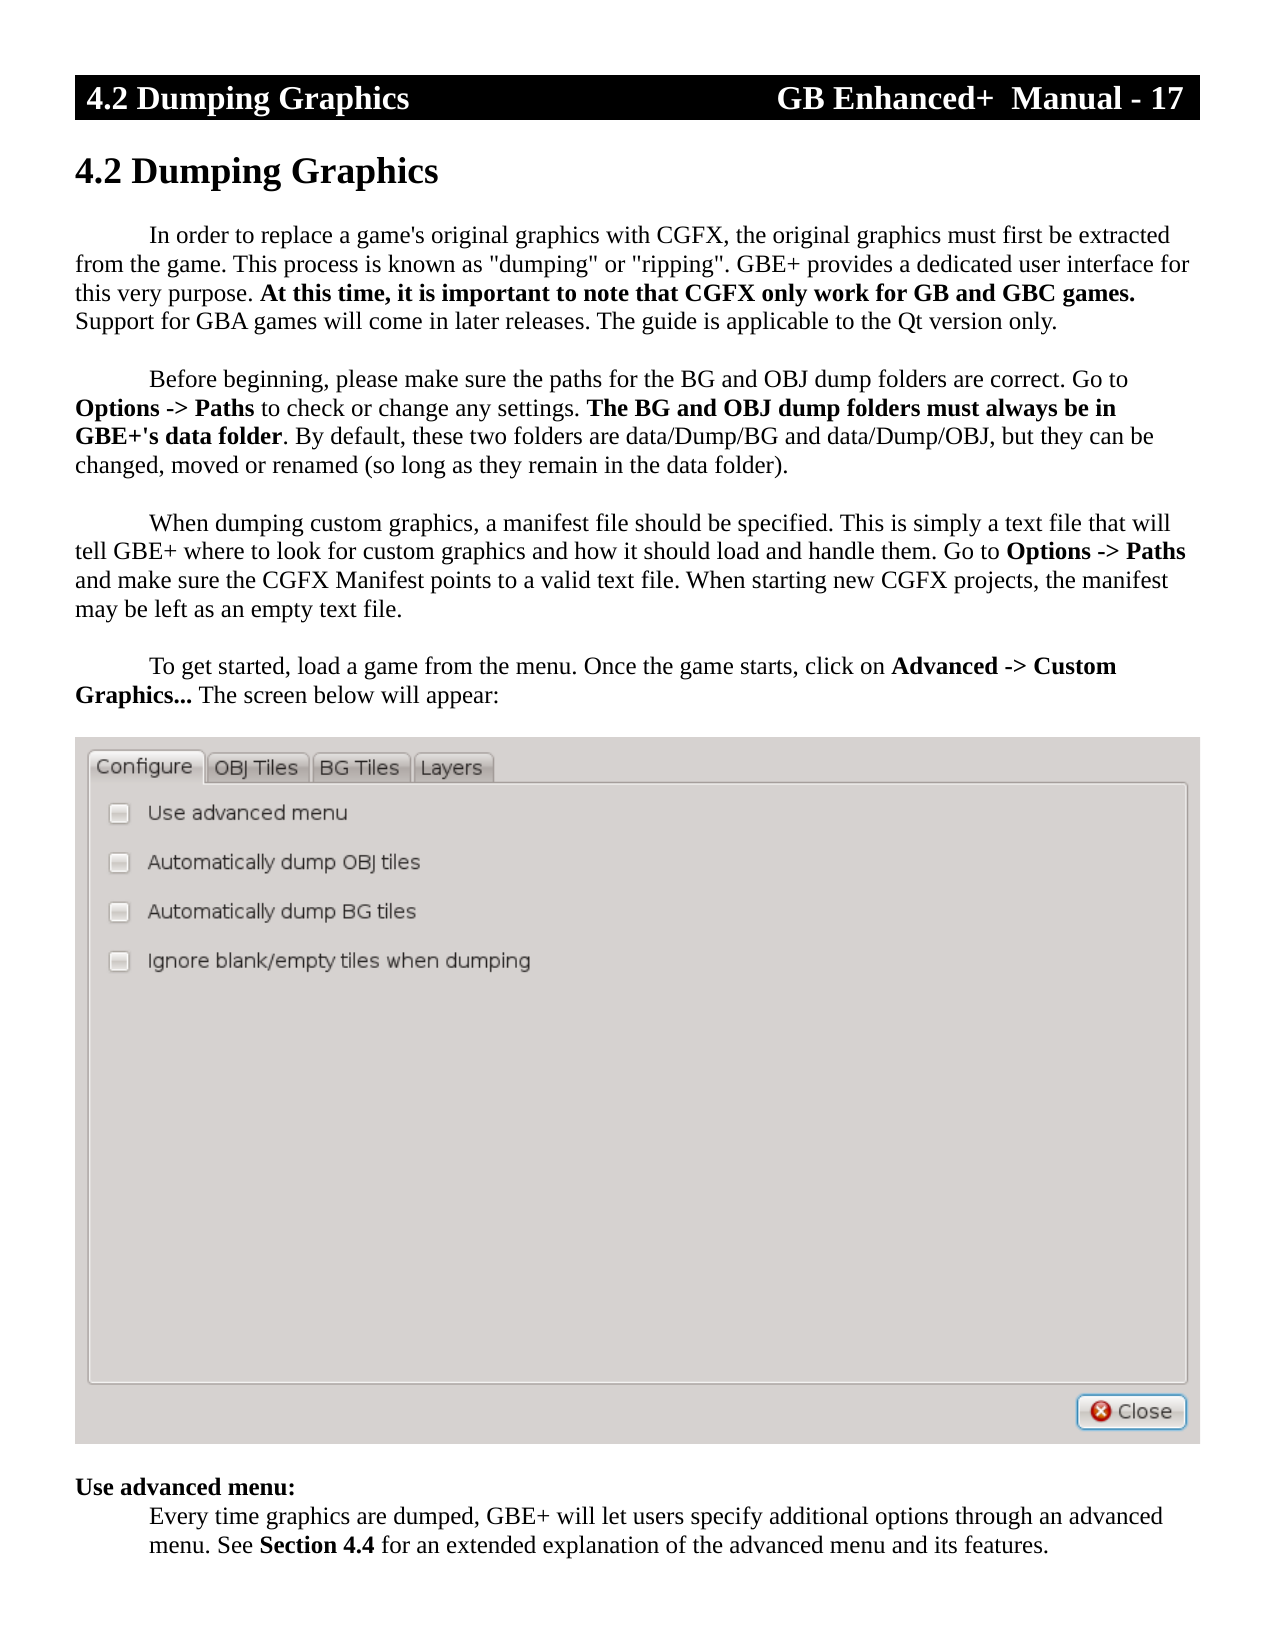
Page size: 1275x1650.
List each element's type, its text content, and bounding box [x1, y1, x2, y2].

text 4.2 Dumping Graphics GB Enhanced+ Manual - 17 [75, 75, 1200, 119]
text In order to replace a game's original graphics with CGFX, the original graphics must first be extracted from the game. This process is known as "dumping" or "ripping". GBE+ provides a dedicated user interface for this very purpose. At this time, it is important to note that CGFX only work for GB and GBC games. Support for GBA games will come in later releases. The guide is applicable to the Qt version only. [75, 220, 1200, 335]
text Use advanced menu: [75, 1472, 1200, 1501]
text Every time graphics are dumped, GBE+ will let users specify additional options through an advanced menu. See Section 4.4 for an extended explanation of the advanced menu and its features. [75, 1501, 1200, 1558]
picture [75, 737, 1200, 1444]
text Before beginning, please make sure the paths for the BG and OBJ dump folders are correct. Go to Options -> Paths to check or change any settings. The BG and OBJ dump folders must always be in GBE+'s data folder. By default, these two folders are data/Dump/BG and data/Dump/OBJ, but they can be changed, moved or renamed (so long as they remain in the data folder). [75, 364, 1200, 479]
text 4.2 Dumping Graphics [75, 148, 1200, 191]
text When dumping custom graphics, a manifest file should be specified. This is simply a text file that will tell GBE+ where to look for custom graphics and how it should load and handle them. Go to Options -> Paths and make sure the CGFX Manifest points to a valid text file. When starting new CGFX projects, the manifest may be left as an empty text file. [75, 508, 1200, 623]
text To get started, load a game from the menu. Once the game starts, click on Advanced -> Custom Graphics... The screen below will appear: [75, 651, 1200, 709]
